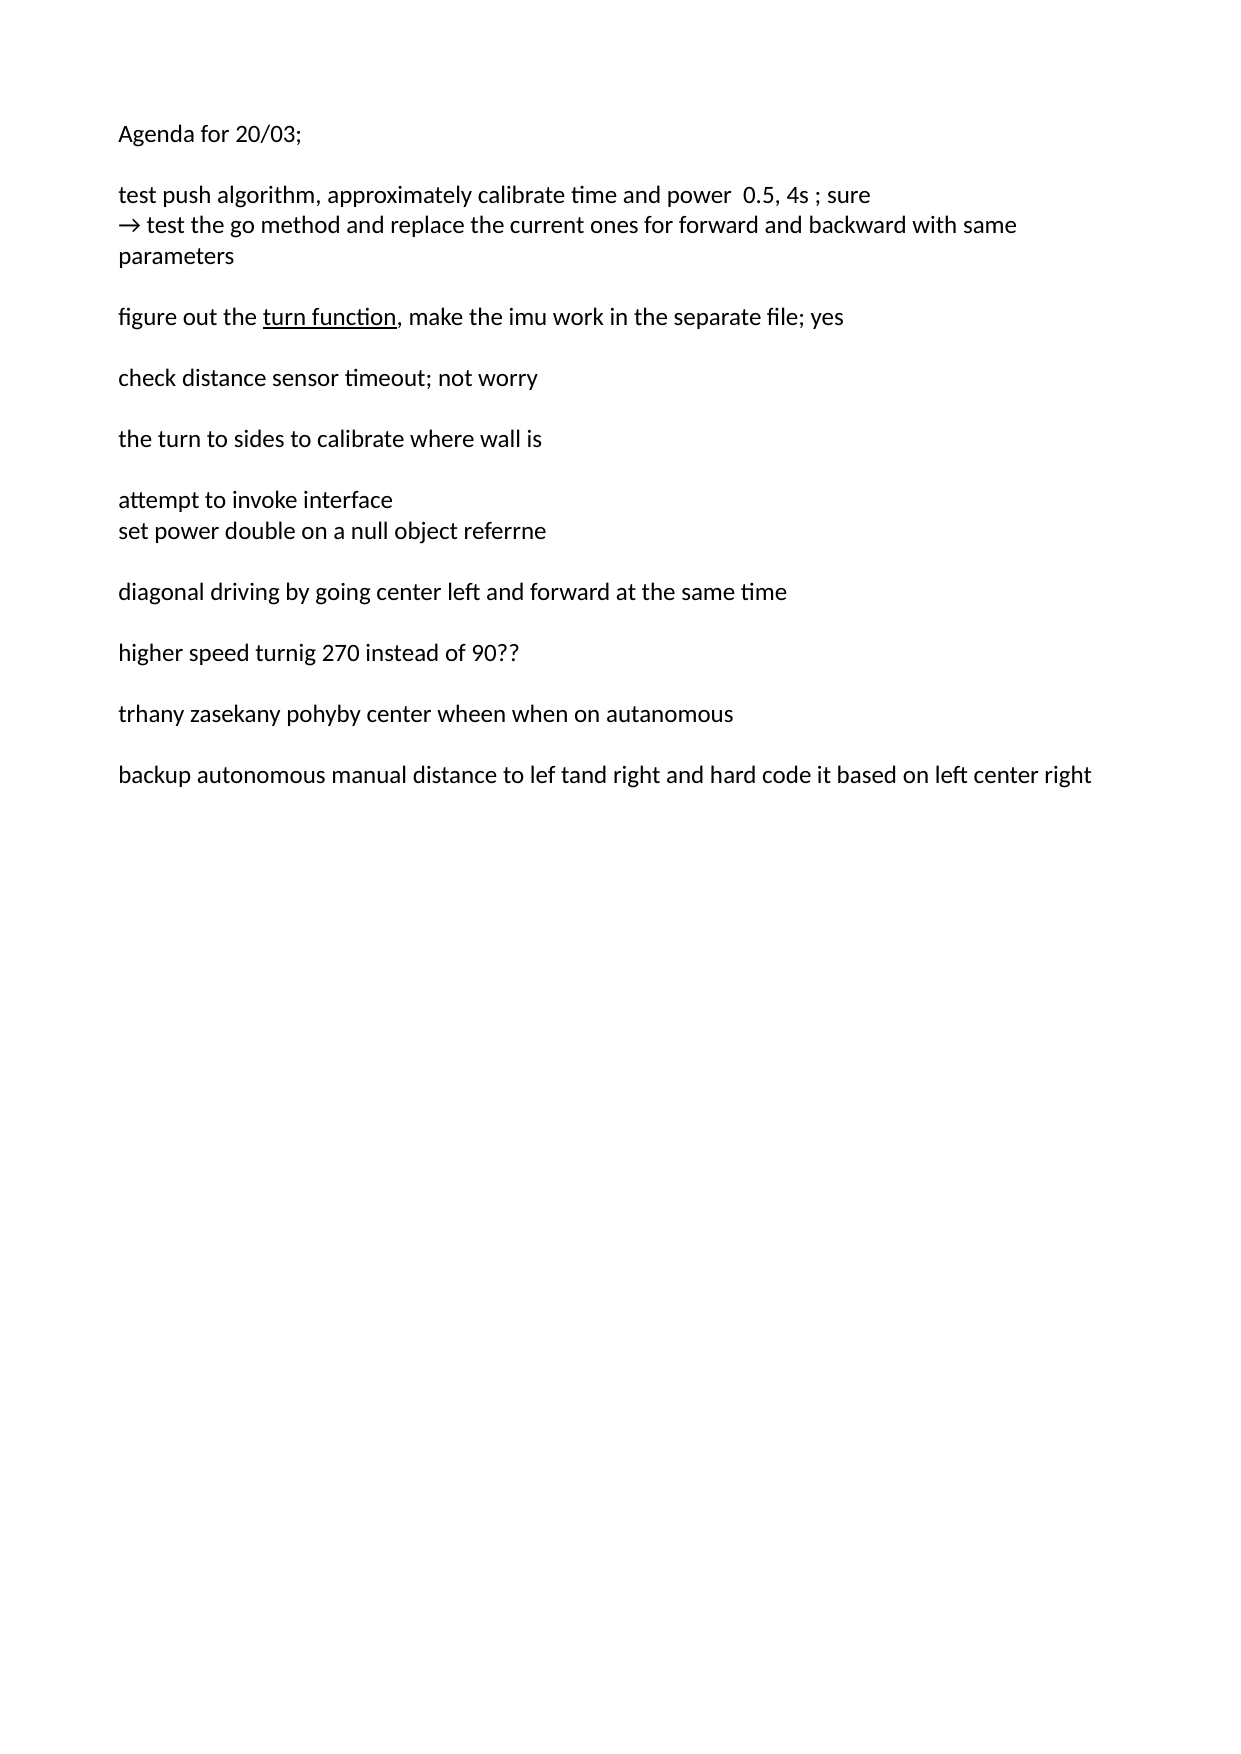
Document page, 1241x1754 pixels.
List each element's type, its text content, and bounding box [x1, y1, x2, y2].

text figure out the turn function, make the imu work in the separate file; yes [118, 301, 1122, 332]
text trhany zasekany pohyby center wheen when on autanomous [118, 698, 1122, 728]
text → test the go method and replace the current ones for forward and backward with same parameters [118, 210, 1122, 271]
text set power double on a null object referrne [118, 515, 1122, 545]
text check distance sensor timeout; not worry [118, 362, 1122, 393]
text diagonal driving by going center left and forward at the same time [118, 576, 1122, 606]
text backup autonomous manual distance to lef tand right and hard code it based on left center right [118, 759, 1122, 789]
text Agenda for 20/03; [118, 118, 1122, 149]
text attempt to invoke interface [118, 484, 1122, 515]
text higher speed turnig 270 instead of 90?? [118, 637, 1122, 667]
text the turn to sides to calibrate where wall is [118, 423, 1122, 454]
text test push algorithm, approximately calibrate time and power 0.5, 4s ; sure [118, 179, 1122, 210]
